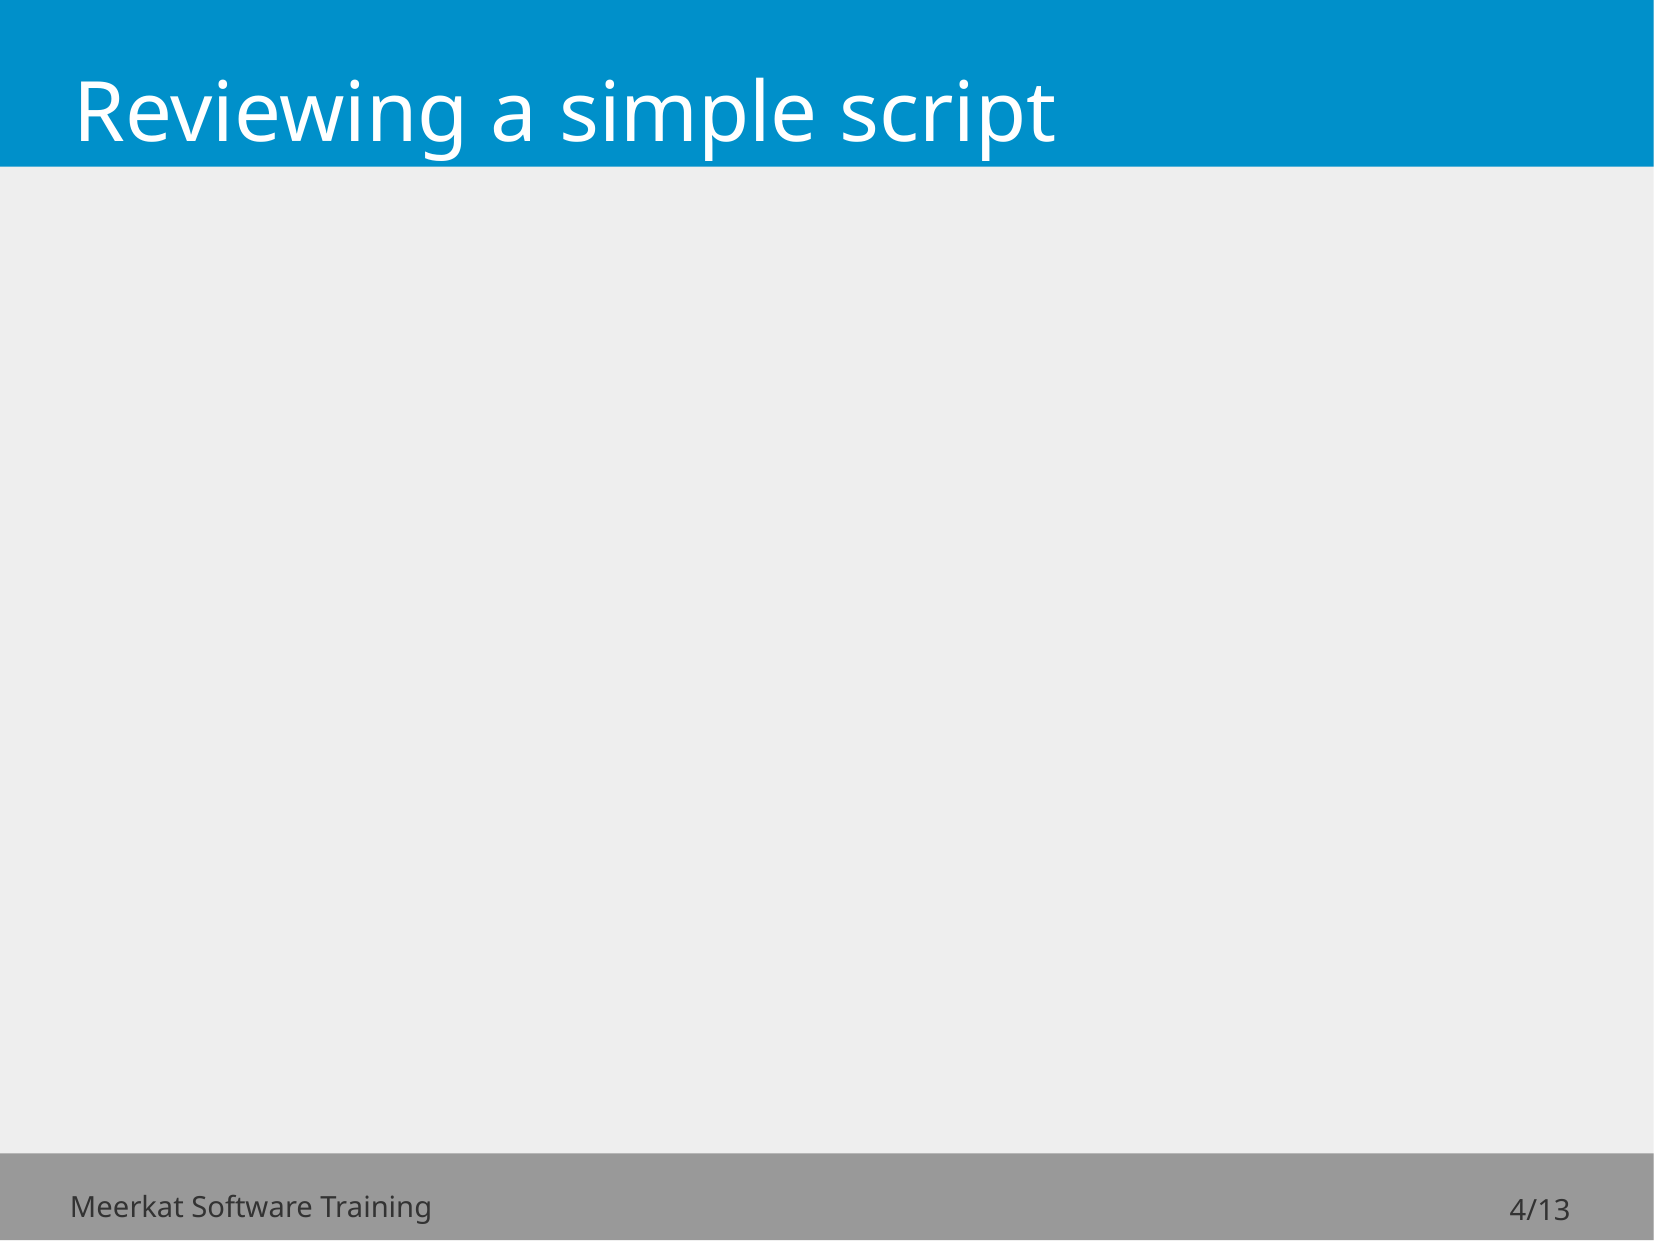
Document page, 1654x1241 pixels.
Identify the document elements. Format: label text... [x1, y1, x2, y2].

text_box Reviewing a simple script [58, 45, 1077, 227]
